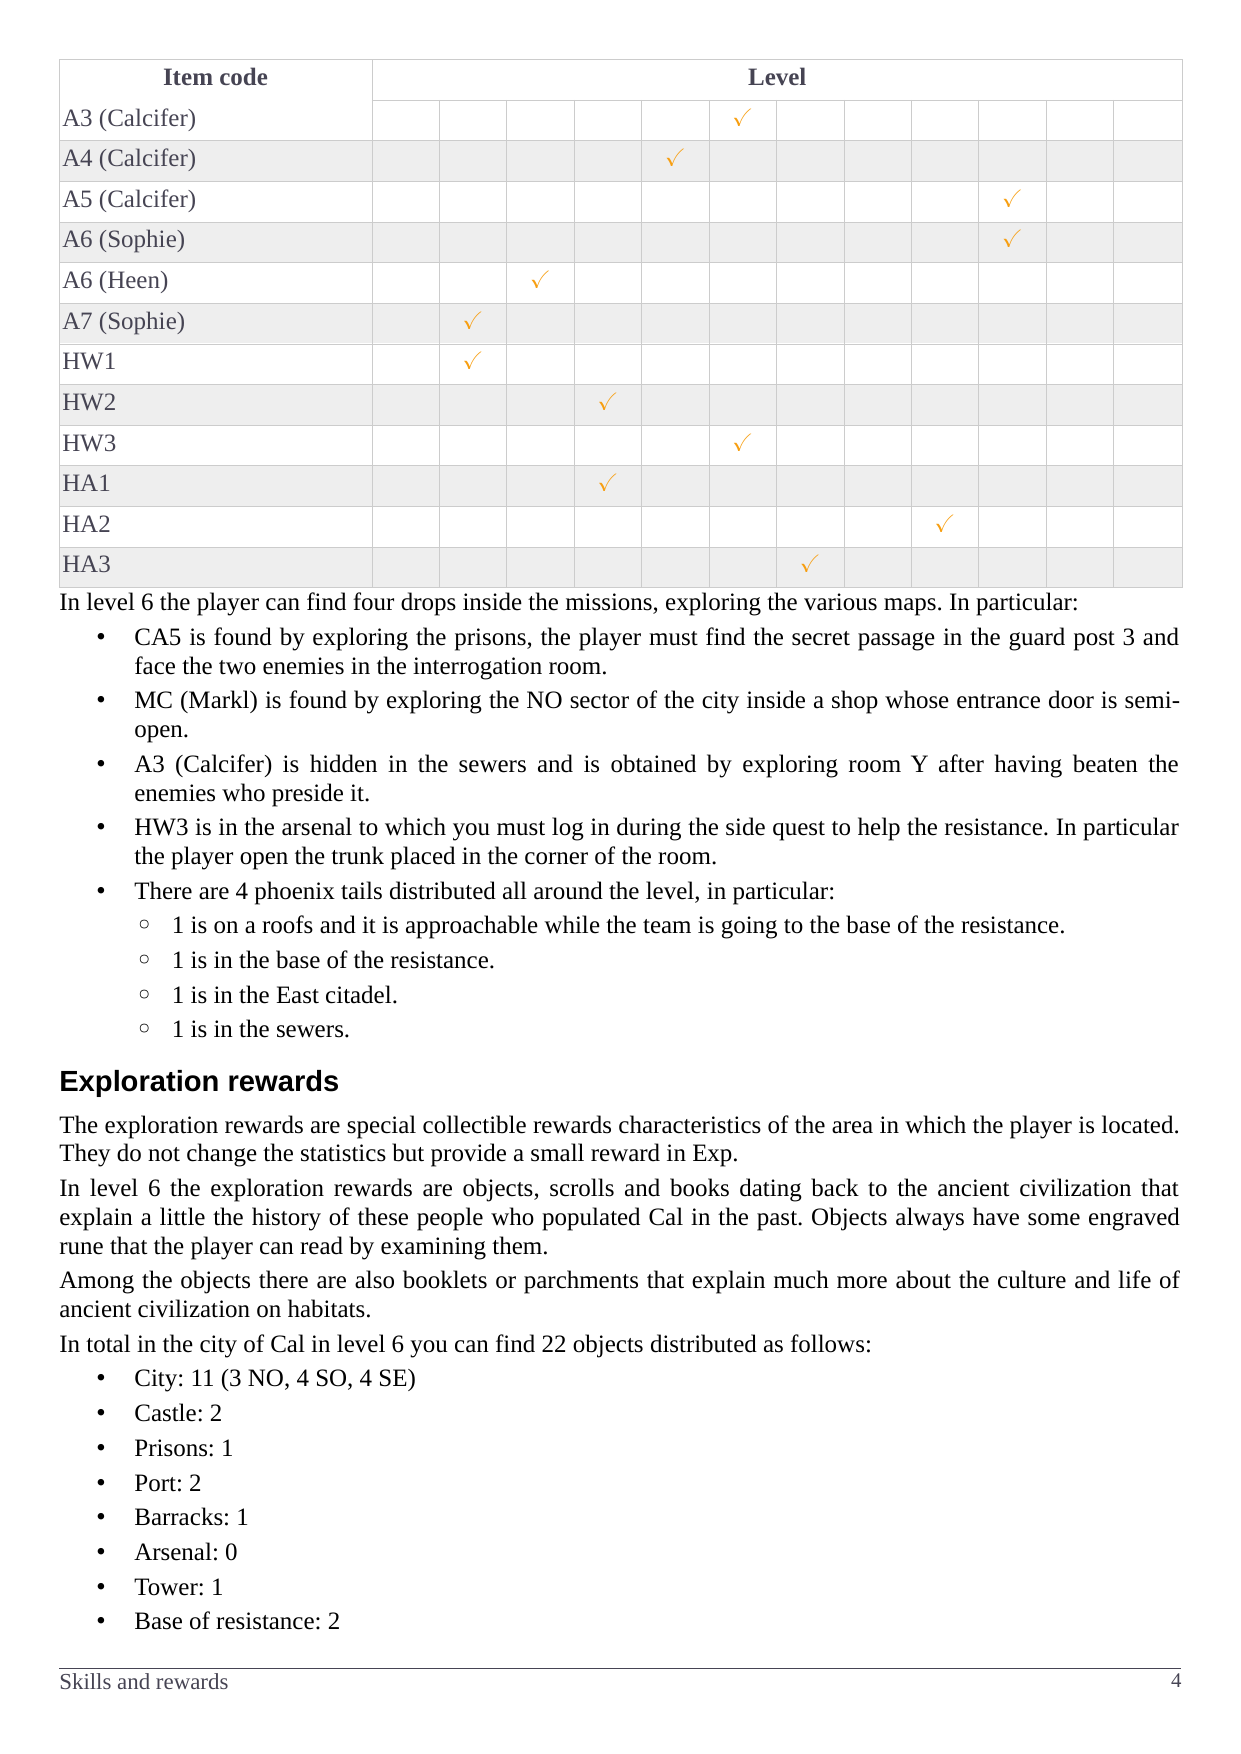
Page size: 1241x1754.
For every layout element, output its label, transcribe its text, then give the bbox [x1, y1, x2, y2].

table_cell [1047, 263, 1113, 303]
table_cell [440, 507, 506, 547]
table_cell [642, 385, 709, 425]
table_cell [912, 304, 978, 343]
table_cell [777, 345, 844, 384]
list Barracks: 1 [97, 1502, 1181, 1531]
table_cell [373, 548, 439, 587]
table_cell [642, 101, 709, 140]
table_cell [845, 507, 911, 547]
table_cell [440, 263, 506, 303]
table_cell A7 (Sophie) [60, 304, 372, 343]
table_cell ✓ [710, 101, 776, 140]
list CA5 is found by exploring the prisons, the player must find the secret passage in the guard post 3 and face the two enemies in the interrogation room. [97, 622, 1181, 679]
table_cell [912, 182, 978, 222]
text The exploration rewards are special collectible rewards characteristics of the area in which the player is located. They do not change the statistics but provide a small reward in Exp. [59, 1110, 1181, 1167]
table_cell [1114, 345, 1182, 384]
table_cell ✓ [979, 182, 1046, 222]
table_cell [710, 141, 776, 181]
table_cell [845, 385, 911, 425]
table_cell [1047, 426, 1113, 465]
table_cell [777, 304, 844, 343]
table_cell [373, 263, 439, 303]
table_cell [845, 182, 911, 222]
table_cell [1114, 223, 1182, 262]
table_cell [642, 345, 709, 384]
list MC (Markl) is found by exploring the NO sector of the city inside a shop whose entrance door is semi-open. [97, 685, 1181, 743]
table_cell HA1 [60, 466, 372, 506]
table_cell [575, 182, 641, 222]
table_cell [642, 263, 709, 303]
list Tower: 1 [97, 1572, 1181, 1600]
table_cell [1047, 466, 1113, 506]
table_cell [710, 507, 776, 547]
text In total in the city of Cal in level 6 you can find 22 objects distributed as follows: [59, 1329, 1181, 1358]
table_cell [575, 304, 641, 343]
table_cell [373, 426, 439, 465]
table_cell [912, 345, 978, 384]
list 1 is on a roofs and it is approachable while the team is going to the base of the resistance. [134, 910, 1181, 939]
table_cell [1047, 507, 1113, 547]
table_cell [642, 507, 709, 547]
table_cell [912, 141, 978, 181]
table_cell [575, 426, 641, 465]
table_cell [845, 426, 911, 465]
table_cell A6 (Heen) [60, 263, 372, 303]
table_cell [710, 466, 776, 506]
table_cell [642, 426, 709, 465]
table_cell [575, 507, 641, 547]
table_cell [575, 548, 641, 587]
table_cell [912, 426, 978, 465]
table_cell [373, 223, 439, 262]
table_cell [912, 263, 978, 303]
table_cell ✓ [777, 548, 844, 587]
table_cell [1047, 223, 1113, 262]
table_cell [845, 141, 911, 181]
table_cell [440, 141, 506, 181]
list Prisons: 1 [97, 1433, 1181, 1462]
list 1 is in the sewers. [134, 1014, 1181, 1043]
table_cell [912, 385, 978, 425]
table_header Item code [60, 60, 372, 100]
table_cell A5 (Calcifer) [60, 182, 372, 222]
table_cell [1114, 182, 1182, 222]
list Base of resistance: 2 [97, 1606, 1181, 1635]
table_cell [979, 466, 1046, 506]
table_cell [777, 263, 844, 303]
table_cell [507, 223, 574, 262]
table_cell [373, 345, 439, 384]
table_header Level [373, 60, 1182, 100]
table_cell [440, 223, 506, 262]
table_cell [575, 263, 641, 303]
table_cell [507, 141, 574, 181]
table_cell [710, 182, 776, 222]
table_cell [1114, 101, 1182, 140]
table_cell A6 (Sophie) [60, 223, 372, 262]
table_cell [1114, 304, 1182, 343]
table_cell [777, 426, 844, 465]
table_cell ✓ [912, 507, 978, 547]
list Arsenal: 0 [97, 1537, 1181, 1566]
list 1 is in the East citadel. [134, 980, 1181, 1008]
table_cell [373, 507, 439, 547]
list HW3 is in the arsenal to which you must log in during the side quest to help the resistance. In particular the player open the trunk placed in the corner of the room. [97, 812, 1181, 870]
table_cell [845, 223, 911, 262]
table_cell [507, 345, 574, 384]
table_cell [373, 101, 439, 140]
table_cell [642, 548, 709, 587]
table_cell HW2 [60, 385, 372, 425]
list City: 11 (3 NO, 4 SO, 4 SE) [97, 1363, 1181, 1392]
table_cell [642, 304, 709, 343]
table_cell [710, 345, 776, 384]
table_cell A3 (Calcifer) [60, 100, 372, 140]
table_cell [1114, 466, 1182, 506]
table_cell [1114, 507, 1182, 547]
table_cell [1047, 182, 1113, 222]
table_cell [979, 426, 1046, 465]
table_cell ✓ [575, 466, 641, 506]
table_cell [1047, 141, 1113, 181]
table_cell [845, 466, 911, 506]
list 1 is in the base of the resistance. [134, 945, 1181, 974]
table_cell [373, 466, 439, 506]
table_cell [845, 263, 911, 303]
table_cell [1047, 304, 1113, 343]
table_cell [507, 507, 574, 547]
table_cell [373, 141, 439, 181]
table_cell ✓ [507, 263, 574, 303]
table_cell [440, 385, 506, 425]
table_cell [777, 141, 844, 181]
table_cell [440, 466, 506, 506]
table_cell [1047, 101, 1113, 140]
table_cell [373, 385, 439, 425]
table_cell [845, 304, 911, 343]
table_cell A4 (Calcifer) [60, 141, 372, 181]
table_cell [912, 101, 978, 140]
table_cell [912, 466, 978, 506]
table_cell [507, 548, 574, 587]
table_cell ✓ [440, 304, 506, 343]
list Castle: 2 [97, 1398, 1181, 1427]
table_cell [777, 466, 844, 506]
table_cell [1047, 345, 1113, 384]
table_cell [979, 507, 1046, 547]
table_cell [979, 385, 1046, 425]
table_cell [845, 101, 911, 140]
table_cell HA3 [60, 548, 372, 587]
table_cell [507, 385, 574, 425]
table_cell ✓ [642, 141, 709, 181]
table_cell ✓ [440, 345, 506, 384]
table_cell [575, 223, 641, 262]
table_cell [845, 548, 911, 587]
table_cell [507, 182, 574, 222]
table_cell [373, 304, 439, 343]
table_cell [979, 304, 1046, 343]
table_cell [440, 548, 506, 587]
table_cell [440, 426, 506, 465]
table_cell [507, 426, 574, 465]
text In level 6 the exploration rewards are objects, scrolls and books dating back to the ancient civilization that explain a little the history of these people who populated Cal in the past. Objects always have some engraved rune that the player can read by examining them. [59, 1173, 1181, 1259]
table_cell [373, 182, 439, 222]
list There are 4 phoenix tails distributed all around the level, in particular: [97, 876, 1181, 904]
table_cell [1114, 426, 1182, 465]
list Port: 2 [97, 1468, 1181, 1496]
table_cell [845, 345, 911, 384]
table_cell [1114, 548, 1182, 587]
list A3 (Calcifer) is hidden in the sewers and is obtained by exploring room Y after having beaten the enemies who preside it. [97, 749, 1181, 806]
table_cell [440, 182, 506, 222]
table_cell HW3 [60, 426, 372, 465]
table_cell [777, 507, 844, 547]
table_cell [575, 101, 641, 140]
table_cell [1114, 263, 1182, 303]
table_cell [777, 182, 844, 222]
table_cell [507, 304, 574, 343]
table_cell [912, 223, 978, 262]
table_cell HW1 [60, 345, 372, 384]
table_cell [777, 223, 844, 262]
table_cell [710, 385, 776, 425]
table_cell [979, 141, 1046, 181]
table_cell [710, 548, 776, 587]
table_cell [575, 345, 641, 384]
table_cell [1047, 548, 1113, 587]
table_cell [710, 223, 776, 262]
table_cell [912, 548, 978, 587]
table_cell [575, 141, 641, 181]
table_cell ✓ [710, 426, 776, 465]
table_cell [507, 466, 574, 506]
table_cell [642, 223, 709, 262]
text Among the objects there are also booklets or parchments that explain much more about the culture and life of ancient civilization on habitats. [59, 1265, 1181, 1323]
table_cell [710, 263, 776, 303]
table_cell [1047, 385, 1113, 425]
table_cell [777, 101, 844, 140]
table_cell [1114, 385, 1182, 425]
table_cell HA2 [60, 507, 372, 547]
table_cell [1114, 141, 1182, 181]
table_cell [507, 101, 574, 140]
table_cell [642, 182, 709, 222]
table_cell [979, 548, 1046, 587]
table_cell [979, 101, 1046, 140]
table_cell [979, 263, 1046, 303]
table_cell [777, 385, 844, 425]
table_cell [440, 101, 506, 140]
text In level 6 the player can find four drops inside the missions, exploring the various maps. In particular: [59, 588, 1181, 616]
table_cell [979, 345, 1046, 384]
table_cell [710, 304, 776, 343]
subtitle Exploration rewards [59, 1064, 1181, 1097]
table_cell ✓ [979, 223, 1046, 262]
table_cell ✓ [575, 385, 641, 425]
table_cell [642, 466, 709, 506]
